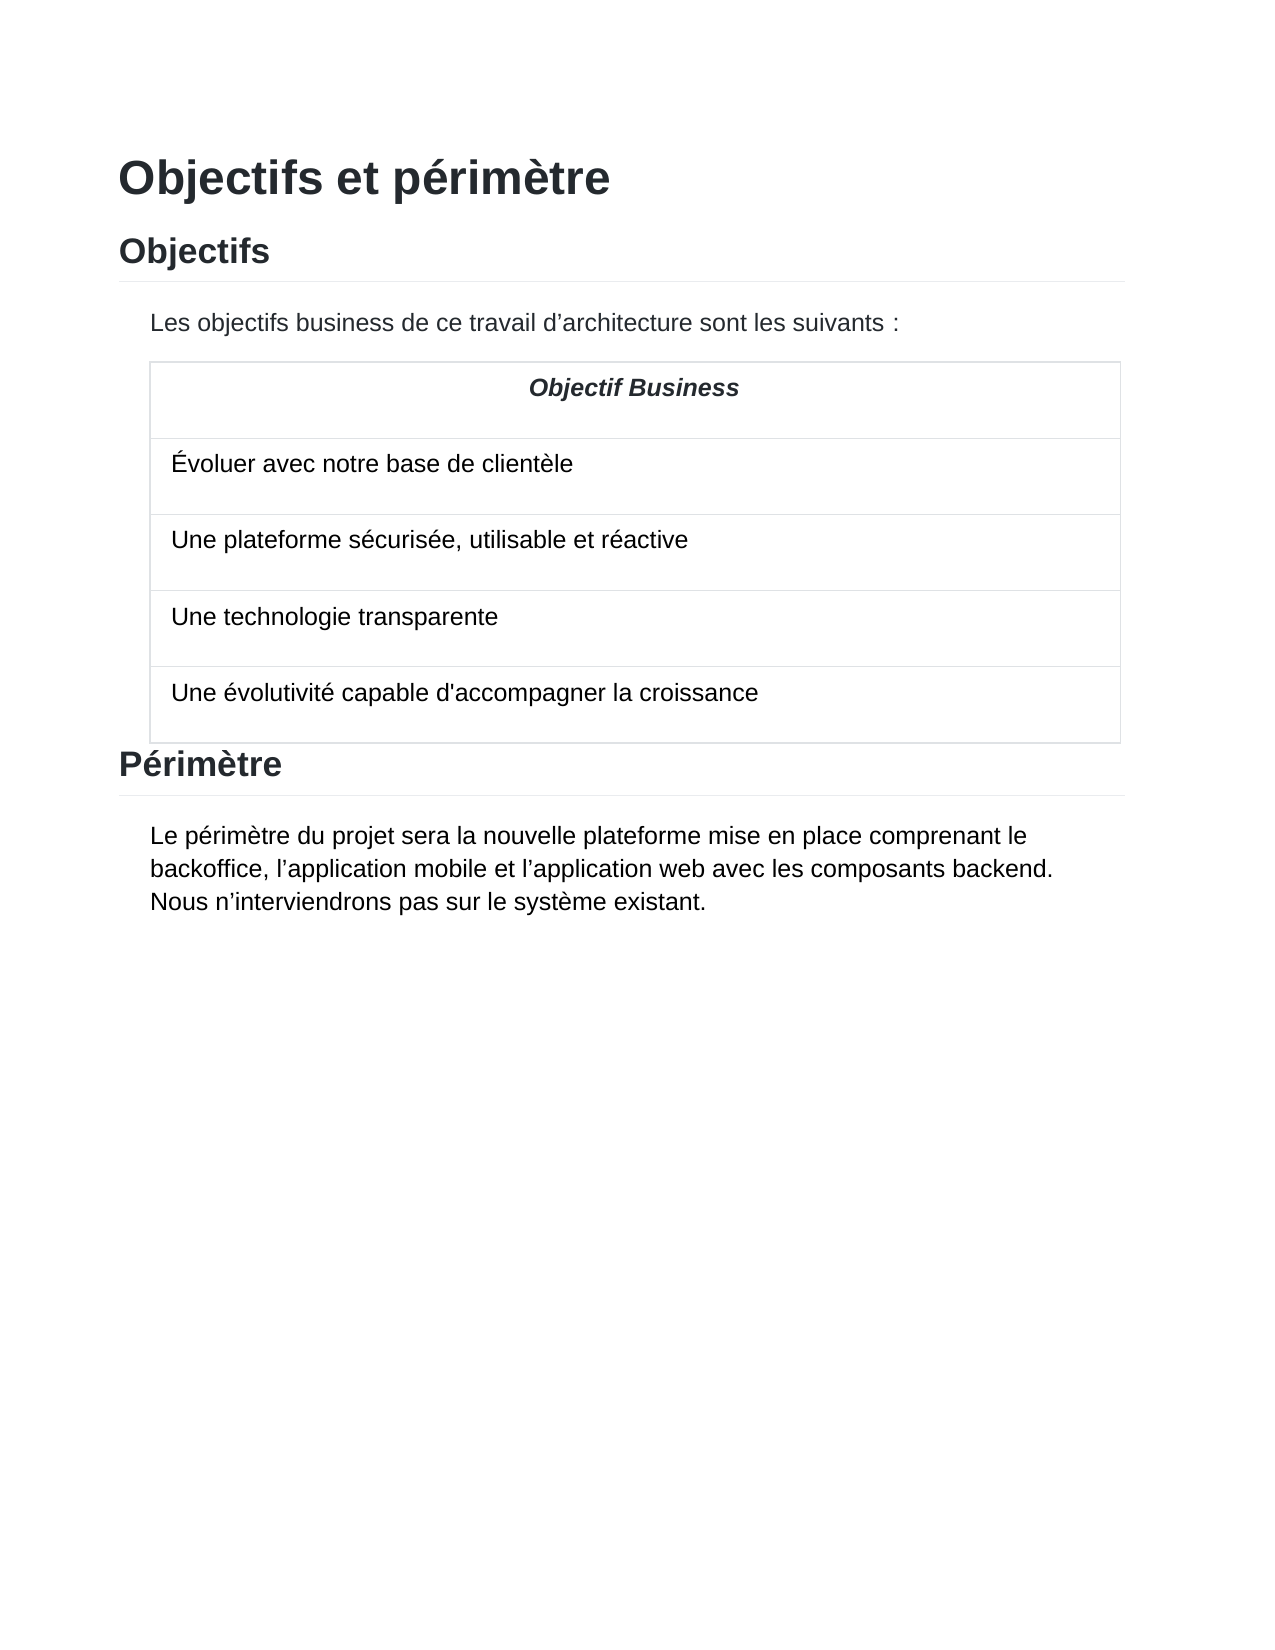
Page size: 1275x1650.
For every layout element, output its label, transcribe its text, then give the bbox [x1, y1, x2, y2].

table_header Objectif Business [151, 363, 1120, 437]
text Les objectifs business de ce travail d’architecture sont les suivants : [150, 307, 1125, 336]
text Nous n’interviendrons pas sur le système existant. [150, 887, 1125, 916]
table_cell Évoluer avec notre base de clientèle [151, 439, 1120, 513]
text Le périmètre du projet sera la nouvelle plateforme mise en place comprenant le backoffice, l’application mobile et l’application web avec les composants backend. [150, 821, 1125, 883]
table_cell Une plateforme sécurisée, utilisable et réactive [151, 515, 1120, 590]
table_cell Une évolutivité capable d'accompagner la croissance [151, 667, 1120, 742]
subtitle Objectifs et périmètre [119, 150, 1125, 205]
subtitle Périmètre [119, 743, 1125, 795]
subtitle Objectifs [119, 230, 1125, 281]
table_cell Une technologie transparente [151, 591, 1120, 666]
